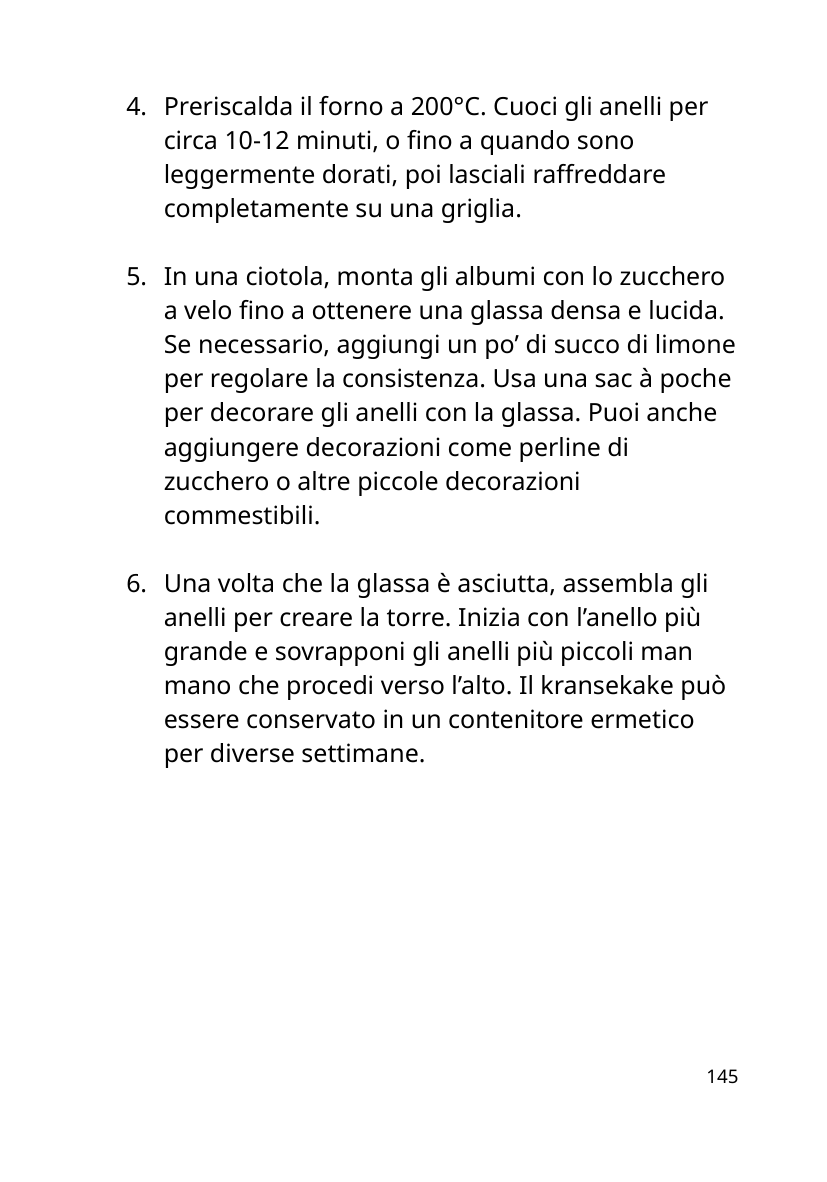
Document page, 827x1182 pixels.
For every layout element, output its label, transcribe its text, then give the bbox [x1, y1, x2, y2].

list In una ciotola, monta gli albumi con lo zucchero a velo fino a ottenere una glassa densa e lucida. Se necessario, aggiungi un po’ di succo di limone per regolare la consistenza. Usa una sac à poche per decorare gli anelli con la glassa. Puoi anche aggiungere decorazioni come perline di zucchero o altre piccole decorazioni commestibili. [126, 259, 738, 531]
list Una volta che la glassa è asciutta, assembla gli anelli per creare la torre. Inizia con l’anello più grande e sovrapponi gli anelli più piccoli man mano che procedi verso l’alto. Il kransekake può essere conservato in un contenitore ermetico per diverse settimane. [126, 565, 738, 770]
list Preriscalda il forno a 200°C. Cuoci gli anelli per circa 10-12 minuti, o fino a quando sono leggermente dorati, poi lasciali raffreddare completamente su una griglia. [126, 88, 738, 225]
